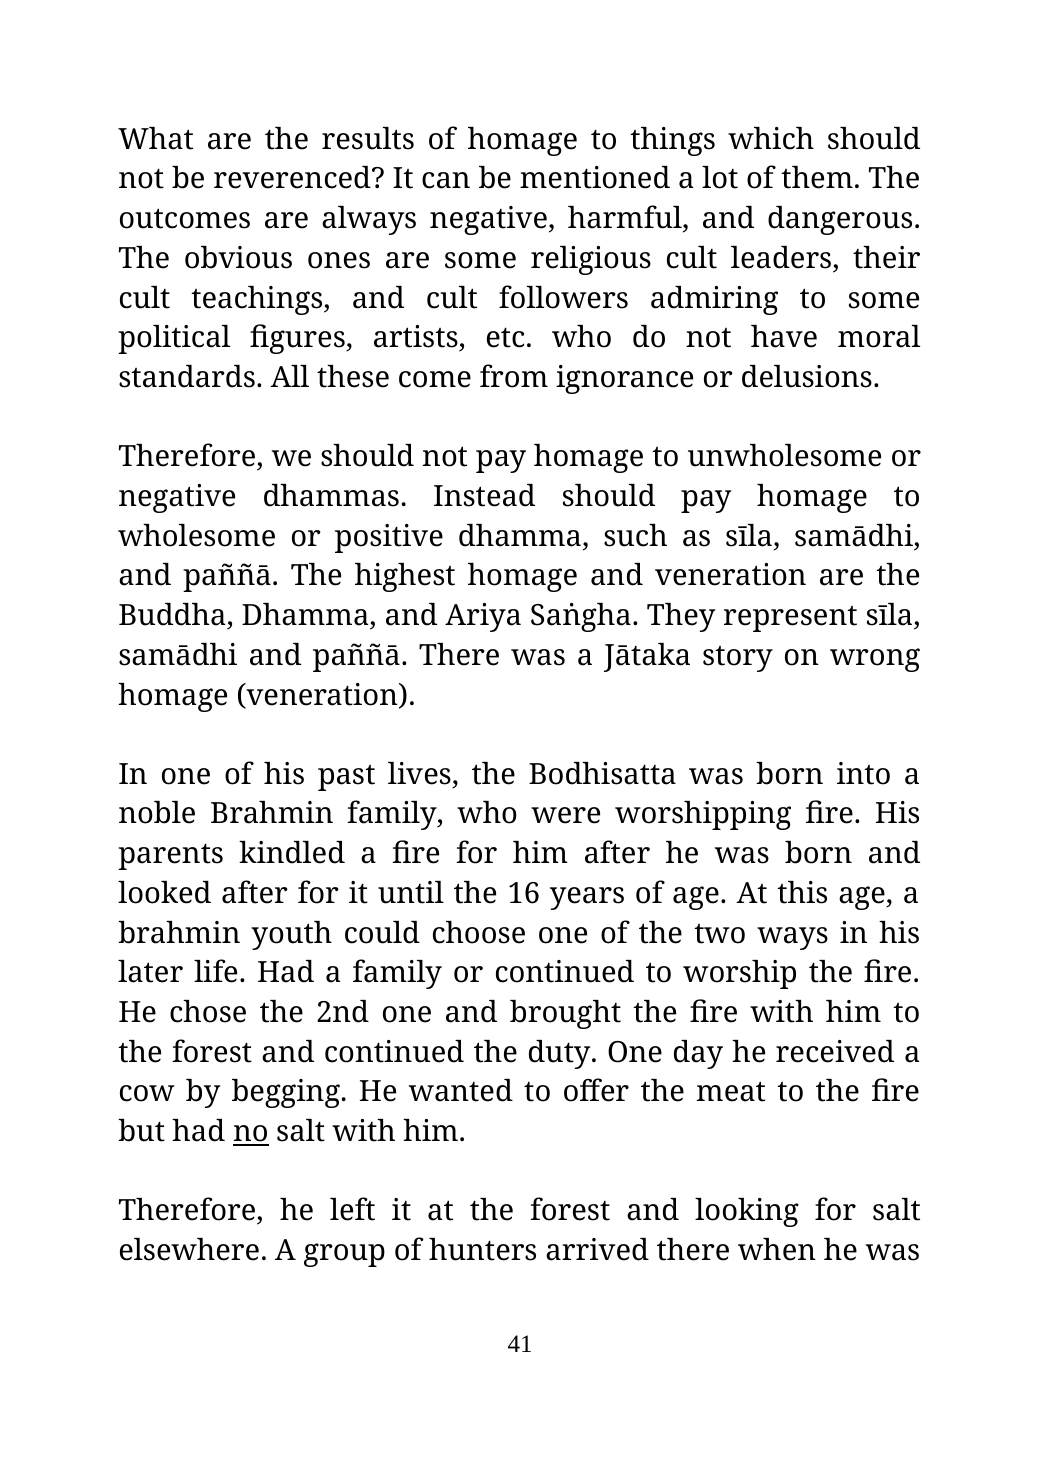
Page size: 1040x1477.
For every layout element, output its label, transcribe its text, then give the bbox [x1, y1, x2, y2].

text What are the results of homage to things which should not be reverenced? It can be mentioned a lot of them. The outcomes are always negative, harmful, and dangerous. The obvious ones are some religious cult leaders, their cult teachings, and cult followers admiring to some political figures, artists, etc. who do not have moral standards. All these come from ignorance or delusions. Therefore, we should not pay homage to unwholesome or negative dhammas. Instead should pay homage to wholesome or positive dhamma, such as sīla, samādhi, and paññā. The highest homage and veneration are the Buddha, Dhamma, and Ariya Saṅgha. They represent sīla, samādhi and paññā. There was a Jātaka story on wrong homage (veneration). In one of his past lives, the Bodhisatta was born into a noble Brahmin family, who were worshipping fire. His parents kindled a fire for him after he was born and looked after for it until the 16 years of age. At this age, a brahmin youth could choose one of the two ways in his later life. Had a family or continued to worship the fire. He chose the 2nd one and brought the fire with him to the forest and continued the duty. One day he received a cow by begging. He wanted to offer the meat to the fire but had no salt with him. Therefore, he left it at the forest and looking for salt elsewhere. A group of hunters arrived there when he was [118, 118, 922, 1269]
